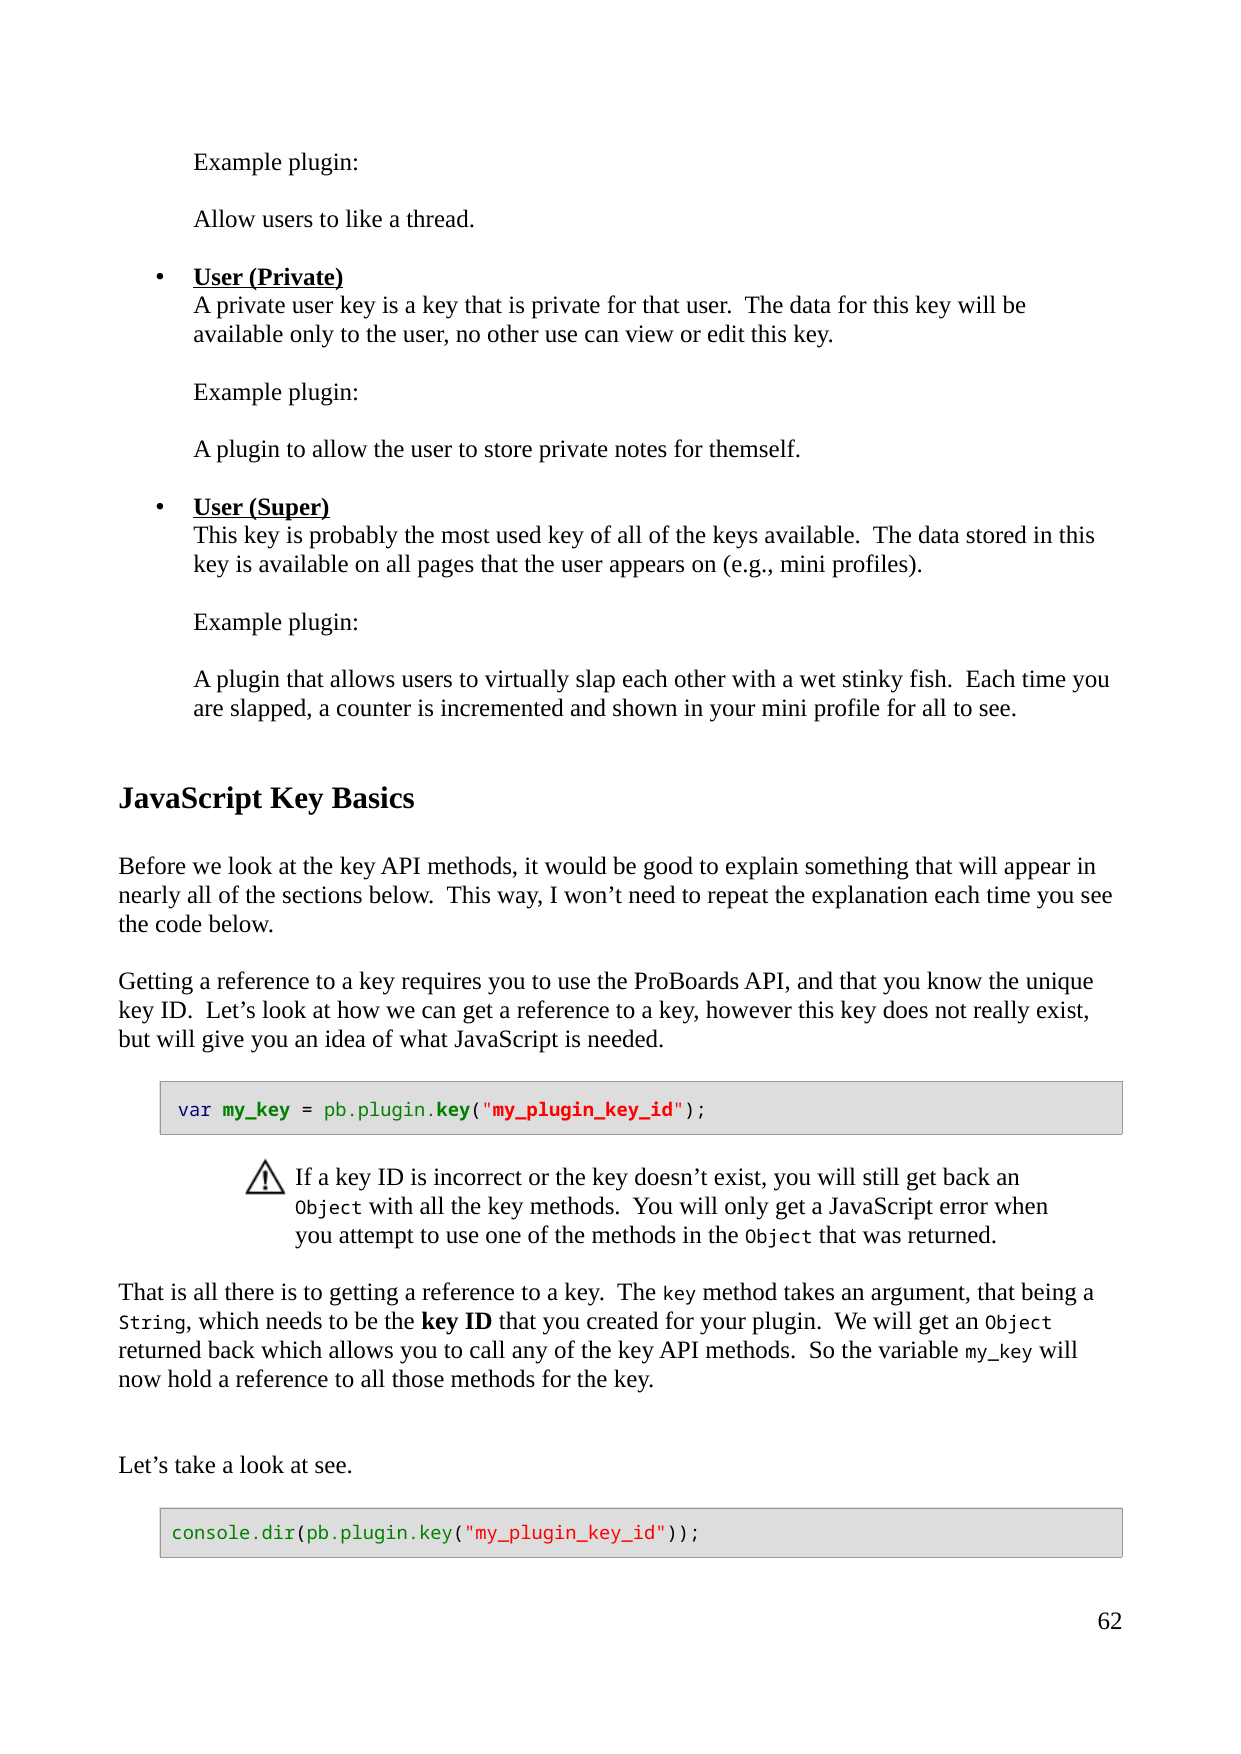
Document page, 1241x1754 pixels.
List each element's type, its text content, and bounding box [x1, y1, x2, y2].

list User (Private) A private user key is a key that is private for that user. The data for this key will be available only to the user, no other use can view or edit this key. Example plugin: A plugin to allow the user to store private notes for themself. [156, 262, 1122, 492]
text var my_key = pb.plugin.key("my_plugin_key_id"); [161, 1082, 1122, 1134]
list User (Super) This key is probably the most used key of all of the keys available. The data stored in this key is available on all pages that the user appears on (e.g., mini profiles). Example plugin: A plugin that allows users to virtually slap each other with a wet stinky fish. Each time you are slapped, a counter is incremented and shown in your mini profile for all to see. [156, 492, 1122, 751]
picture [245, 1156, 286, 1197]
text JavaScript Key Basics [118, 779, 1122, 815]
text Getting a reference to a key requires you to use the ProBoards API, and that you know the unique key ID. Let’s look at how we can get a reference to a key, however this key does not really exist, but will give you an idea of what JavaScript is needed. [118, 966, 1122, 1052]
list Example plugin: Allow users to like a thread. [156, 118, 1122, 262]
table_header If a key ID is incorrect or the key doesn’t exist, you will still get back an Object with all the key methods. You will only get a JavaScript error when you attempt to use one of the methods in the Object that was returned. [295, 1163, 1051, 1249]
text Let’s take a look at see. [118, 1450, 1122, 1479]
text console.dir(pb.plugin.key("my_plugin_key_id")); [161, 1509, 1122, 1557]
text Before we look at the key API methods, it would be good to explain something that will appear in nearly all of the sections below. This way, I won’t need to repeat the explanation each time you see the code below. [118, 851, 1122, 937]
text That is all there is to getting a reference to a key. The key method takes an argument, that being a String, which needs to be the key ID that you created for your plugin. We will get an Object returned back which allows you to call any of the key API methods. So the variable my_key will now hold a reference to all those methods for the key. [118, 1277, 1122, 1392]
table_header [236, 1163, 295, 1249]
